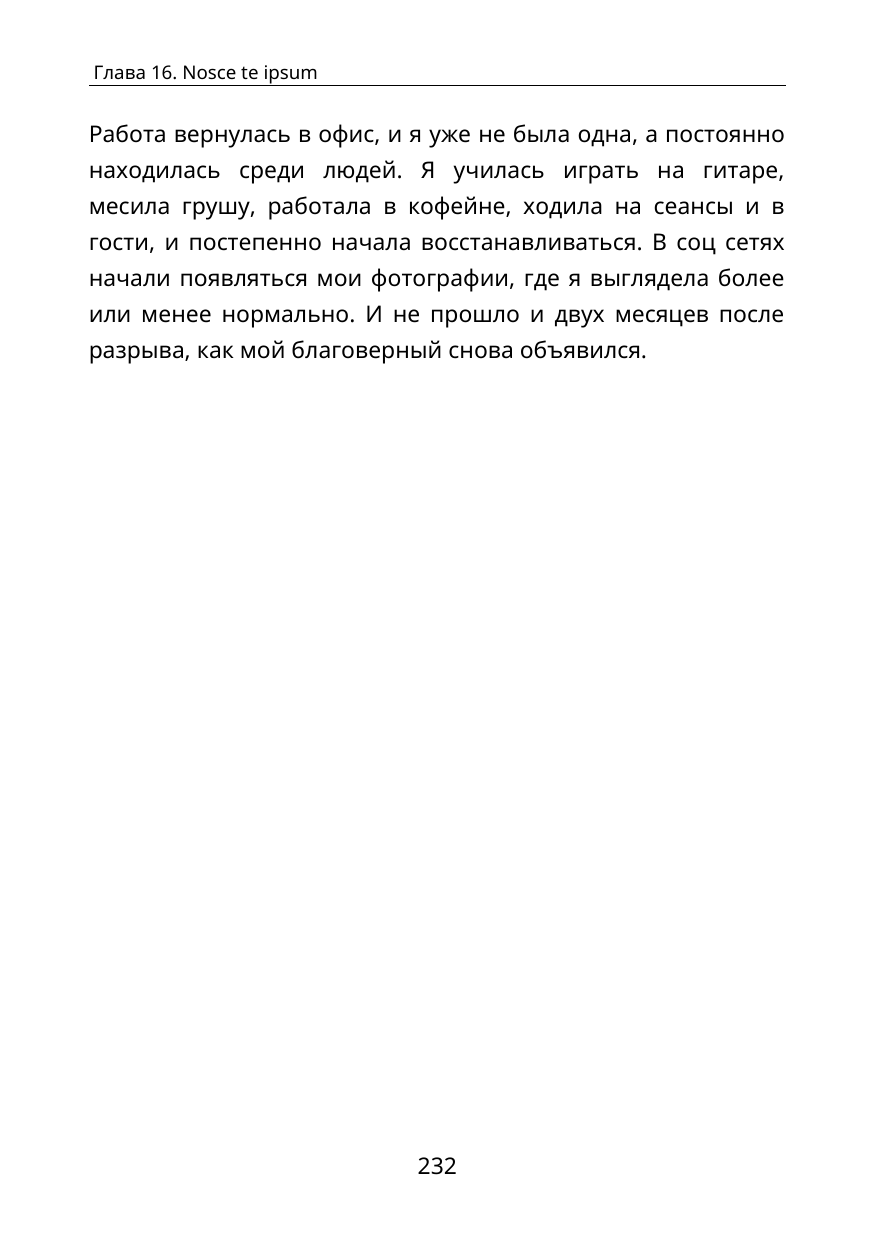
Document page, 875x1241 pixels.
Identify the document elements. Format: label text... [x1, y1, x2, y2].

text Работа вернулась в офис, и я уже не была одна, а постоянно находилась среди людей. Я училась играть на гитаре, месила грушу, работала в кофейне, ходила на сеансы и в гости, и постепенно начала восстанавливаться. В соц сетях начали появляться мои фотографии, где я выглядела более или менее нормально. И не прошло и двух месяцев после разрыва, как мой благоверный снова объявился. [88, 118, 786, 365]
